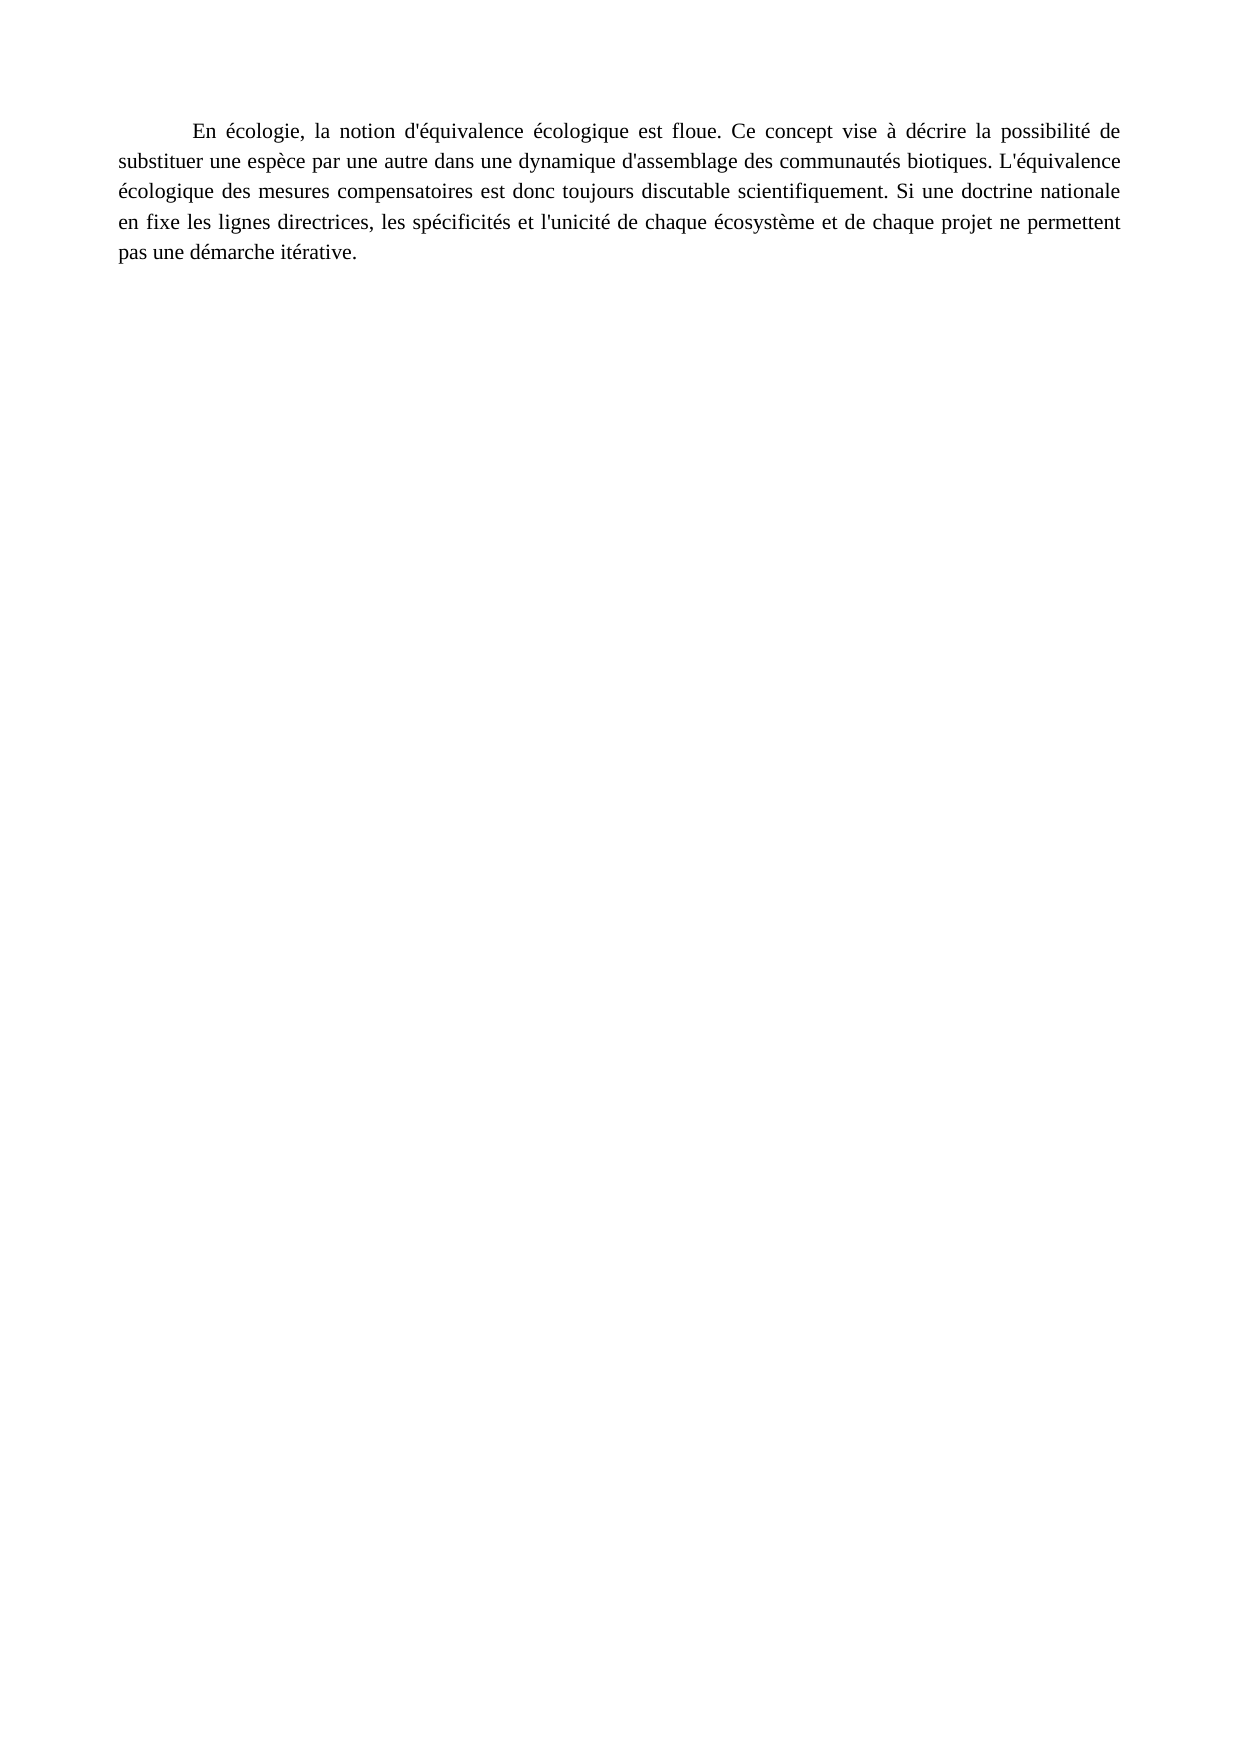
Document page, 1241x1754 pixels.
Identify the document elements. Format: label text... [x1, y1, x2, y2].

text En écologie, la notion d'équivalence écologique est floue. Ce concept vise à décrire la possibilité de substituer une espèce par une autre dans une dynamique d'assemblage des communautés biotiques. L'équivalence écologique des mesures compensatoires est donc toujours discutable scientifiquement. Si une doctrine nationale en fixe les lignes directrices, les spécificités et l'unicité de chaque écosystème et de chaque projet ne permettent pas une démarche itérative. [118, 118, 1122, 264]
